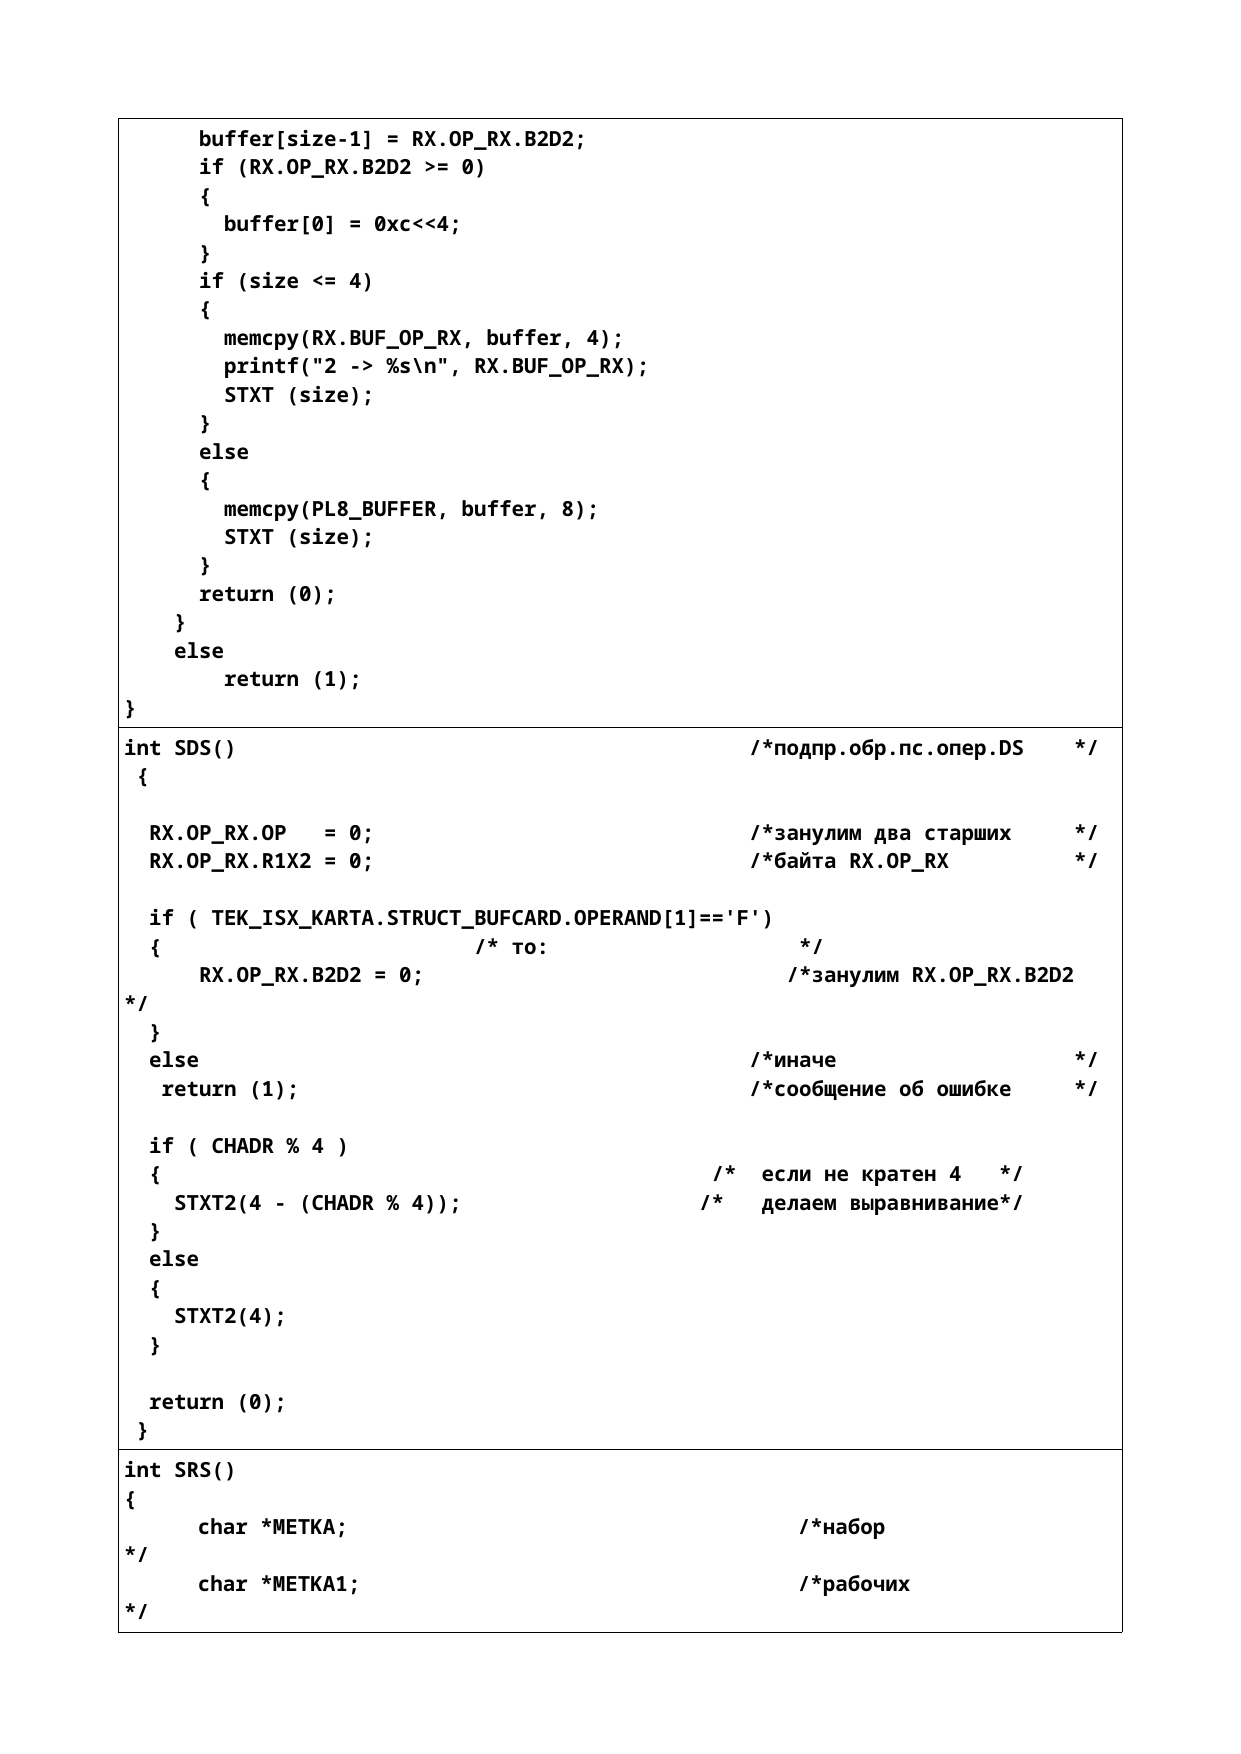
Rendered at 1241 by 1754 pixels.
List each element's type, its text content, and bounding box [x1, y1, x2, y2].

table_cell int SDS() /*подпр.обр.пс.опер.DS */ { RX.OP_RX.OP = 0; /*занулим два старших */ RX.OP_RX.R1X2 = 0; /*байта RX.OP_RX */ if ( TEK_ISX_KARTA.STRUCT_BUFCARD.OPERAND[1]=='F') { /* то: */ RX.OP_RX.B2D2 = 0; /*занулим RX.OP_RX.B2D2 */ } else /*иначе */ return (1); /*сообщение об ошибке */ if ( CHADR % 4 ) { /* если не кратен 4 */ STXT2(4 - (CHADR % 4)); /* делаем выравнивание*/ } else { STXT2(4); } return (0); } [119, 728, 1122, 1449]
table_header buffer[size-1] = RX.OP_RX.B2D2; if (RX.OP_RX.B2D2 >= 0) { buffer[0] = 0xc<<4; } if (size <= 4) { memcpy(RX.BUF_OP_RX, buffer, 4); printf("2 -> %s\n", RX.BUF_OP_RX); STXT (size); } else { memcpy(PL8_BUFFER, buffer, 8); STXT (size); } return (0); } else return (1); } [119, 119, 1122, 727]
table_cell int SRS() { char *METKA; /*набор */ char *METKA1; /*рабочих */ [119, 1450, 1122, 1632]
